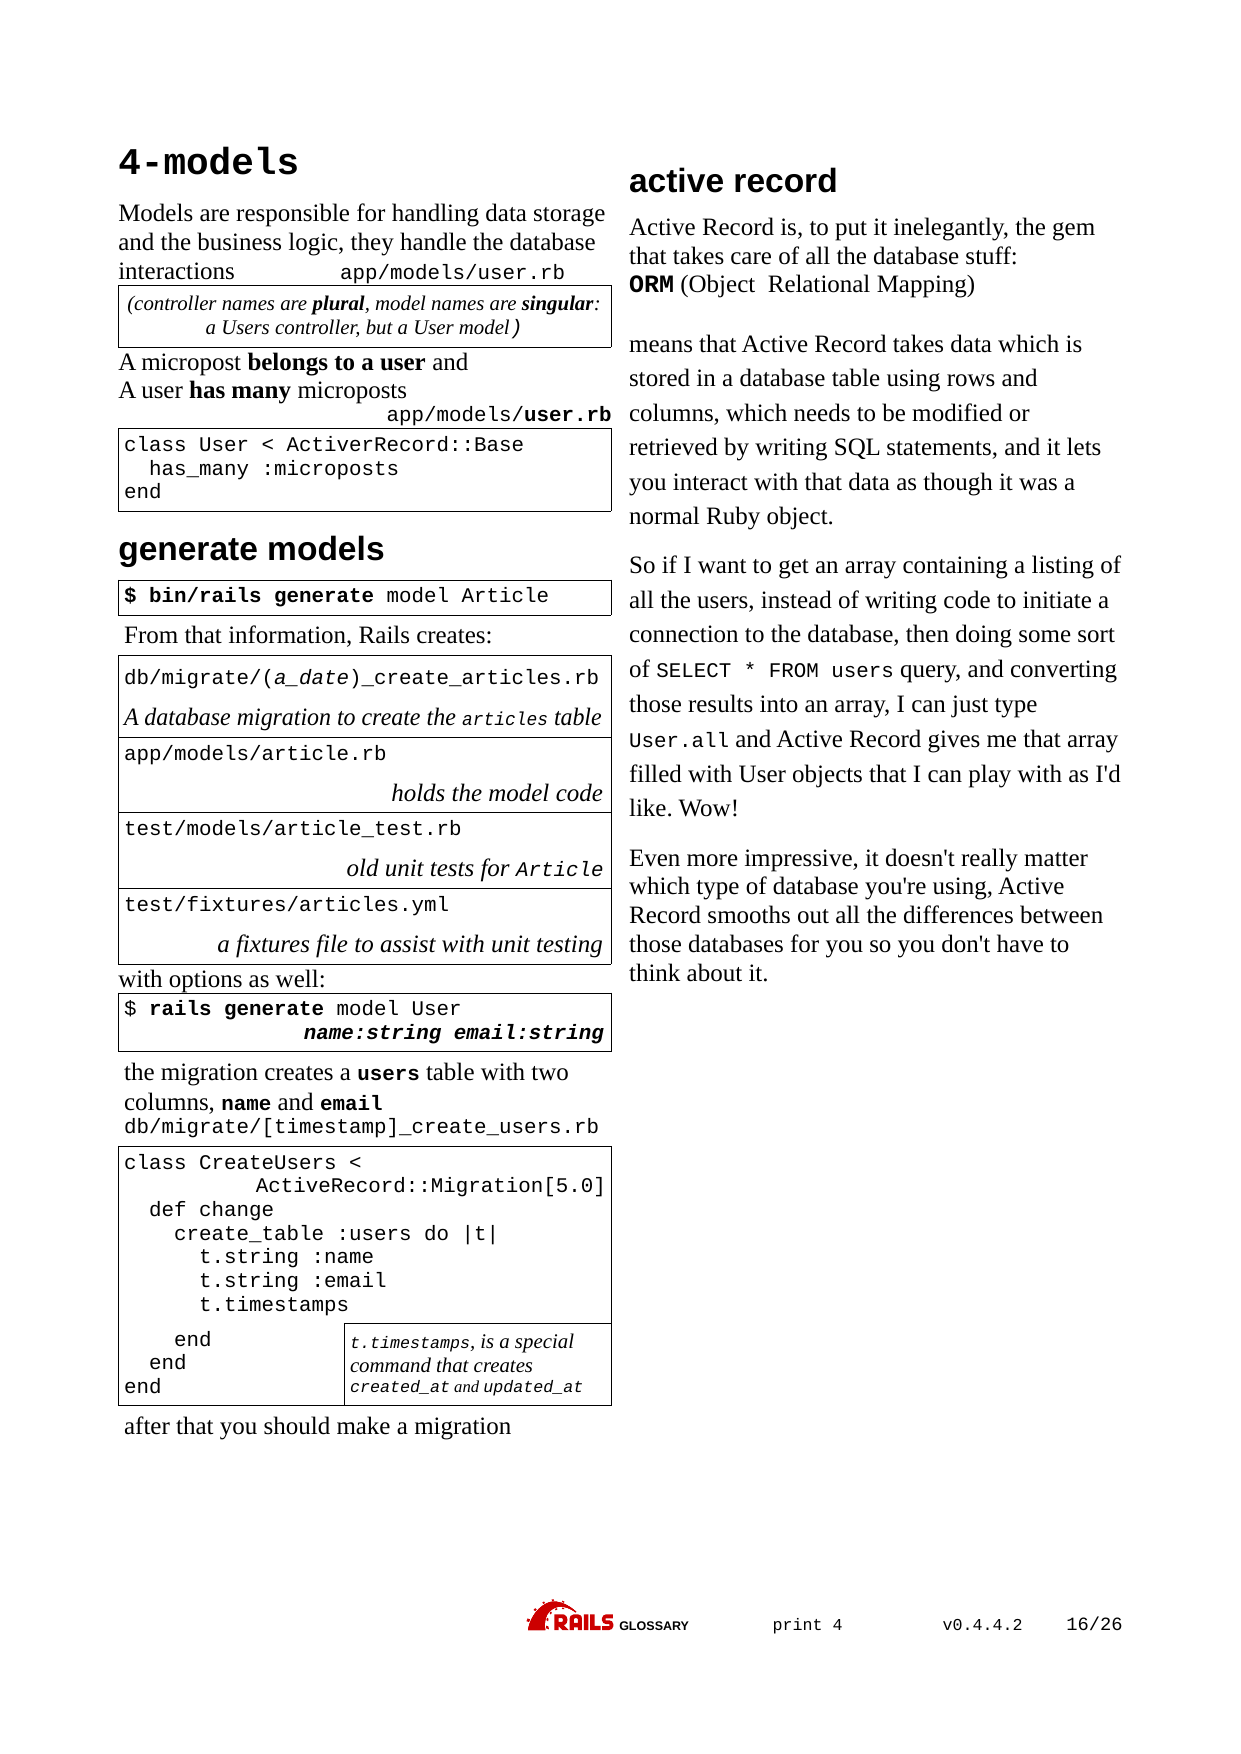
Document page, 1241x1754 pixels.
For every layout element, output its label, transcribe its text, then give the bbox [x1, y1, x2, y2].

table_cell test/fixtures/articles.yml [119, 889, 611, 923]
table_cell db/migrate/(a_date)_create_articles.rb [119, 656, 611, 696]
table_cell after that you should make a migration [118, 1406, 611, 1446]
text with options as well: [118, 965, 611, 993]
table_cell old unit tests for Article [119, 847, 611, 888]
subtitle 4-models [118, 143, 611, 186]
table_cell test/models/article_test.rb [119, 813, 611, 847]
text Active Record is, to put it inelegantly, the gem that takes care of all the database stuff: [629, 212, 1122, 269]
table_cell A database migration to create the articles table [119, 696, 611, 737]
table_cell the migration creates a users table with two columns, name and email db/migrate/[timestamp]_create_users.rb [118, 1052, 611, 1146]
table_cell app/models/article.rb [119, 738, 611, 772]
text Even more impressive, it doesn't really matter which type of database you're using, Active Record smooths out all the differences between those databases for you so you don't have to think about it. [629, 843, 1122, 986]
table_cell holds the model code [119, 772, 611, 812]
table_header From that information, Rails creates: [118, 616, 611, 655]
subtitle generate models [118, 528, 611, 567]
table_header class User < ActiverRecord::Base has_many :microposts end [119, 429, 611, 511]
text means that Active Record takes data which is stored in a database table using rows and columns, which needs to be modified or retrieved by writing SQL statements, and it lets you interact with that data as though it was a normal Ruby object. [629, 329, 1122, 530]
text A user has many microposts [118, 376, 611, 404]
table_cell class CreateUsers < ActiveRecord::Migration[5.0] def change create_table :users do |t| t.string :name t.string :email t.timestamps [119, 1147, 611, 1323]
table_header $ bin/rails generate model Article [119, 581, 611, 615]
text app/models/user.rb [118, 404, 611, 428]
table_cell end end end [119, 1323, 344, 1405]
table_cell a fixtures file to assist with unit testing [119, 924, 611, 964]
text Models are responsible for handling data storage and the business logic, they handle the database interactions app/models/user.rb [118, 198, 611, 285]
text A micropost belongs to a user and [118, 348, 611, 376]
text ORM (Object Relational Mapping) [629, 269, 1122, 300]
table_header (controller names are plural, model names are singular: a Users controller, but a User model) [119, 286, 611, 347]
subtitle active record [629, 161, 1122, 199]
table_header $ rails generate model User name:string email:string [119, 994, 611, 1051]
table_cell t.timestamps, is a special command that creates created_at and updated_at [345, 1324, 611, 1405]
text So if I want to get an array containing a listing of all the users, instead of writing code to initiate a connection to the database, then doing some sort of SELECT * FROM users query, and converting those results into an array, I can just type User.all and Active Record gives me that array filled with User objects that I can play with as I'd like. Wow! [629, 551, 1122, 822]
